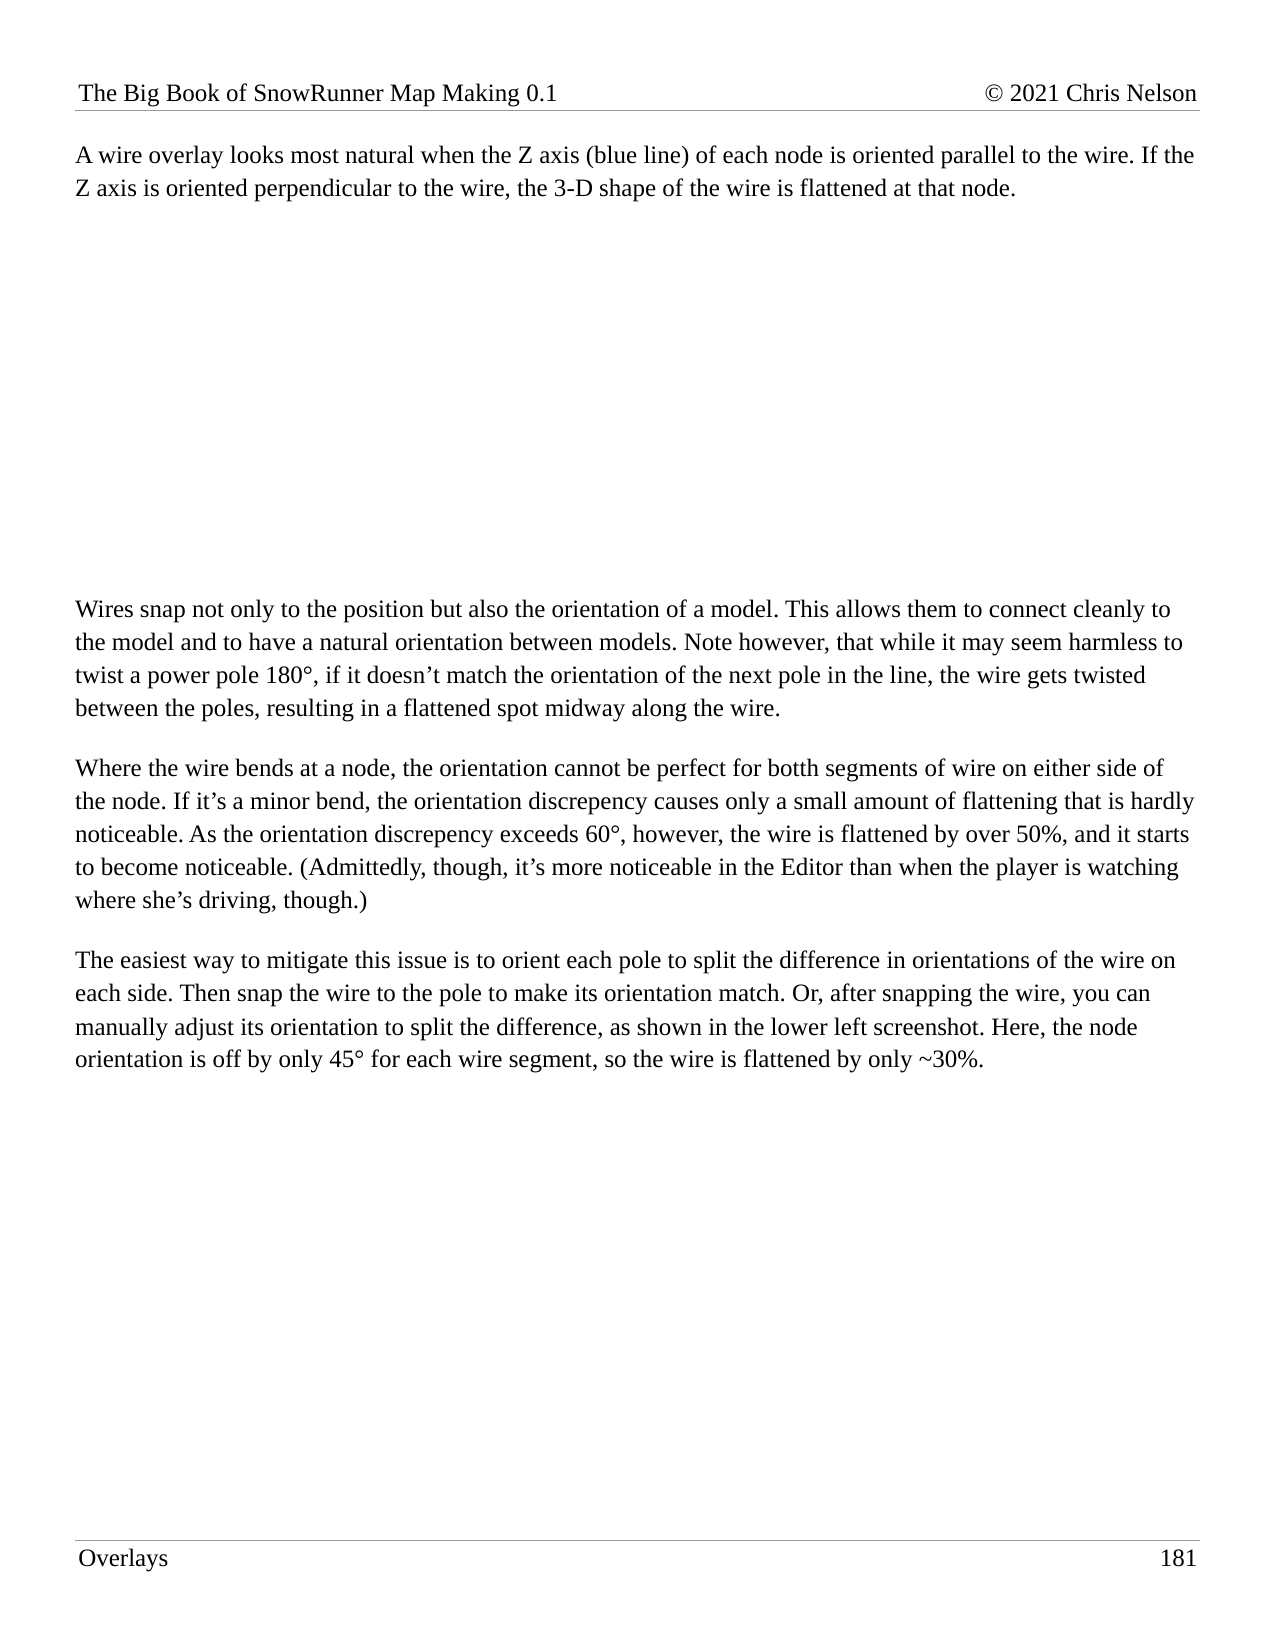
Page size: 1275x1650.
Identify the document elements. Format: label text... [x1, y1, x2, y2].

text The easiest way to mitigate this issue is to orient each pole to split the difference in orientations of the wire on each side. Then snap the wire to the pole to make its orientation match. Or, after snapping the wire, you can manually adjust its orientation to split the difference, as shown in the lower left screenshot. Here, the node orientation is off by only 45° for each wire segment, so the wire is flattened by only ~30%. [75, 946, 1200, 1073]
text A wire overlay looks most natural when the Z axis (blue line) of each node is oriented parallel to the wire. If the Z axis is oriented perpendicular to the wire, the 3‑D shape of the wire is flattened at that node. [75, 140, 1200, 202]
text Where the wire bends at a node, the orientation cannot be perfect for botth segments of wire on either side of the node. If it’s a minor bend, the orientation discrepency causes only a small amount of flattening that is hardly noticeable. As the orientation discrepency exceeds 60°, however, the wire is flattened by over 50%, and it starts to become noticeable. (Admittedly, though, it’s more noticeable in the Editor than when the player is watching where she’s driving, though.) [75, 753, 1200, 914]
text Wires snap not only to the position but also the orientation of a model. This allows them to connect cleanly to the model and to have a natural orientation between models. Note however, that while it may seem harmless to twist a power pole 180°, if it doesn’t match the orientation of the next pole in the line, the wire gets twisted between the poles, resulting in a flattened spot midway along the wire. [75, 594, 1200, 722]
